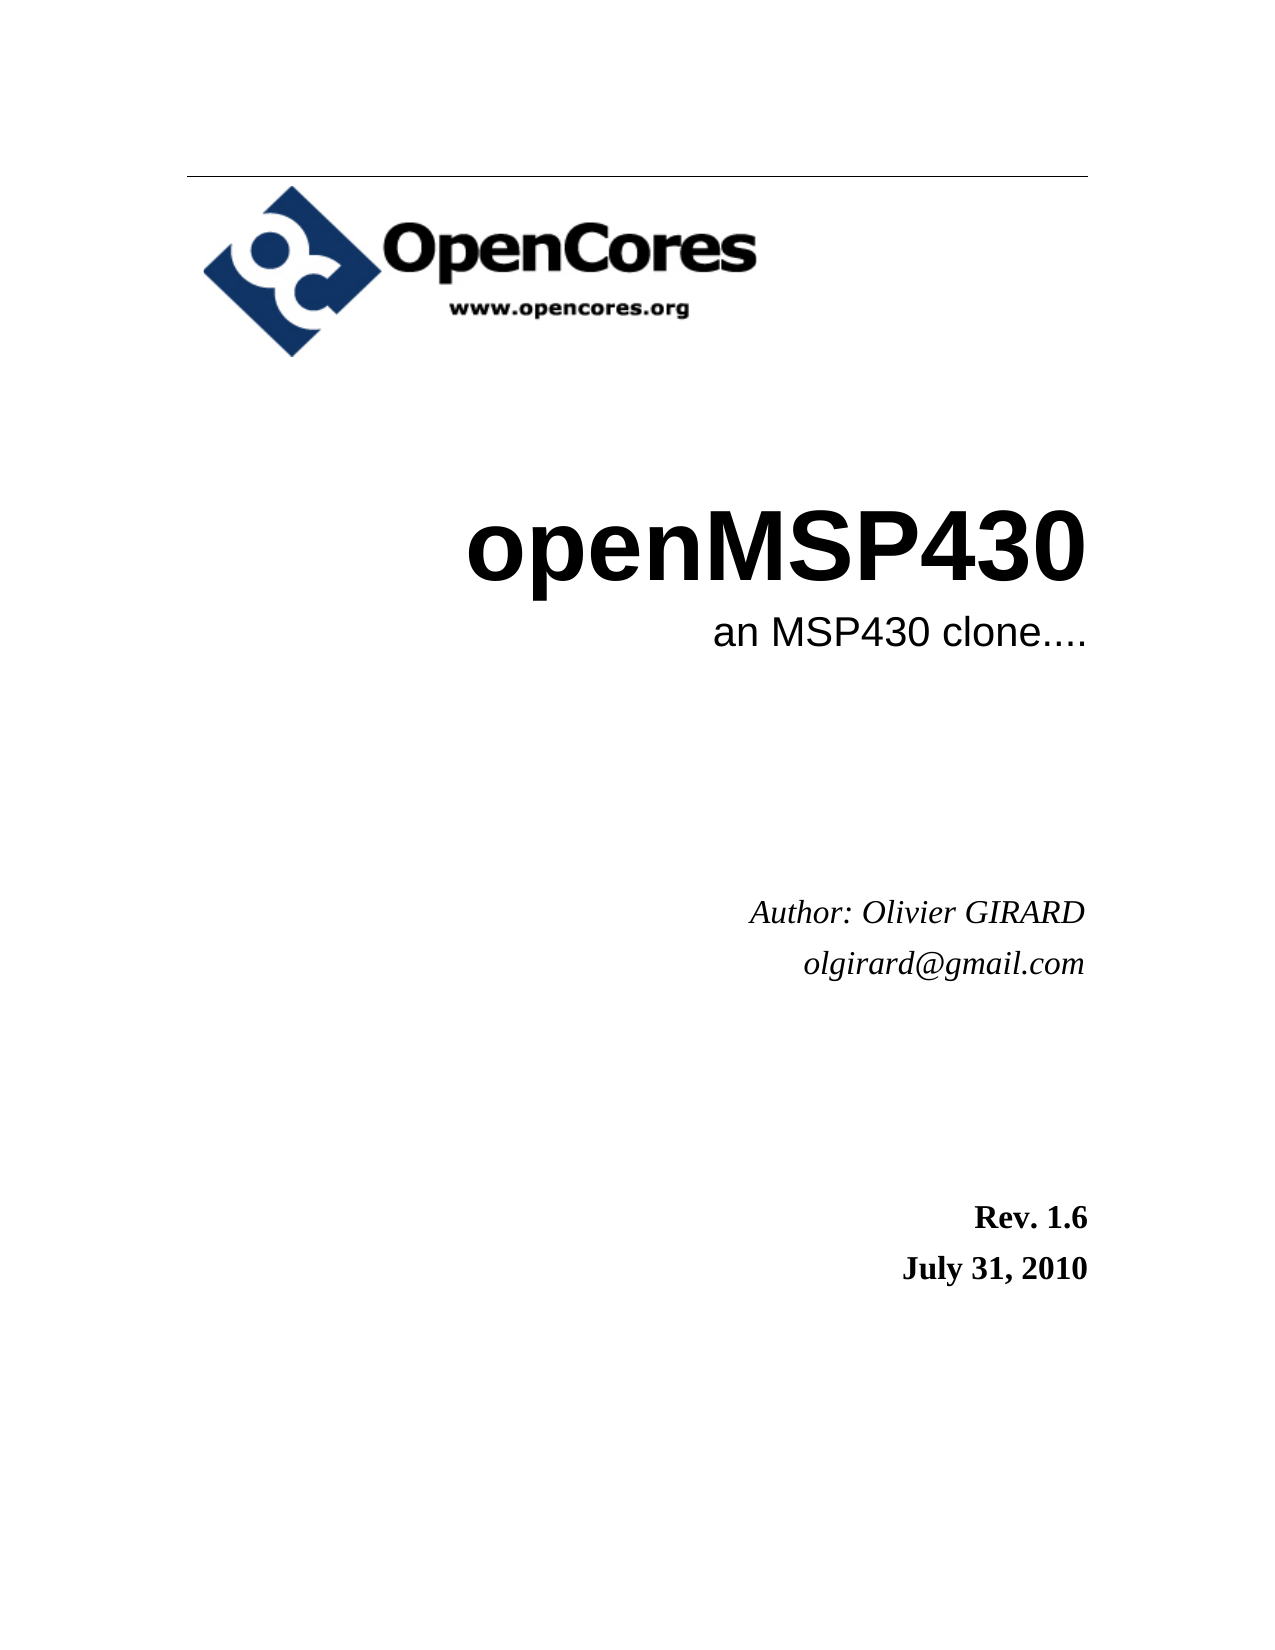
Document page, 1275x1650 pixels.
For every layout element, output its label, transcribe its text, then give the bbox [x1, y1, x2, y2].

text Author: Olivier GIRARD [187, 892, 1088, 931]
title openMSP430 [187, 486, 1088, 601]
text Rev. 1.6 [187, 1197, 1088, 1236]
text olgirard@gmail.com [187, 943, 1088, 981]
text an MSP430 clone.... [187, 607, 1088, 655]
picture [203, 186, 757, 357]
text July 31, 2010 [187, 1248, 1088, 1286]
